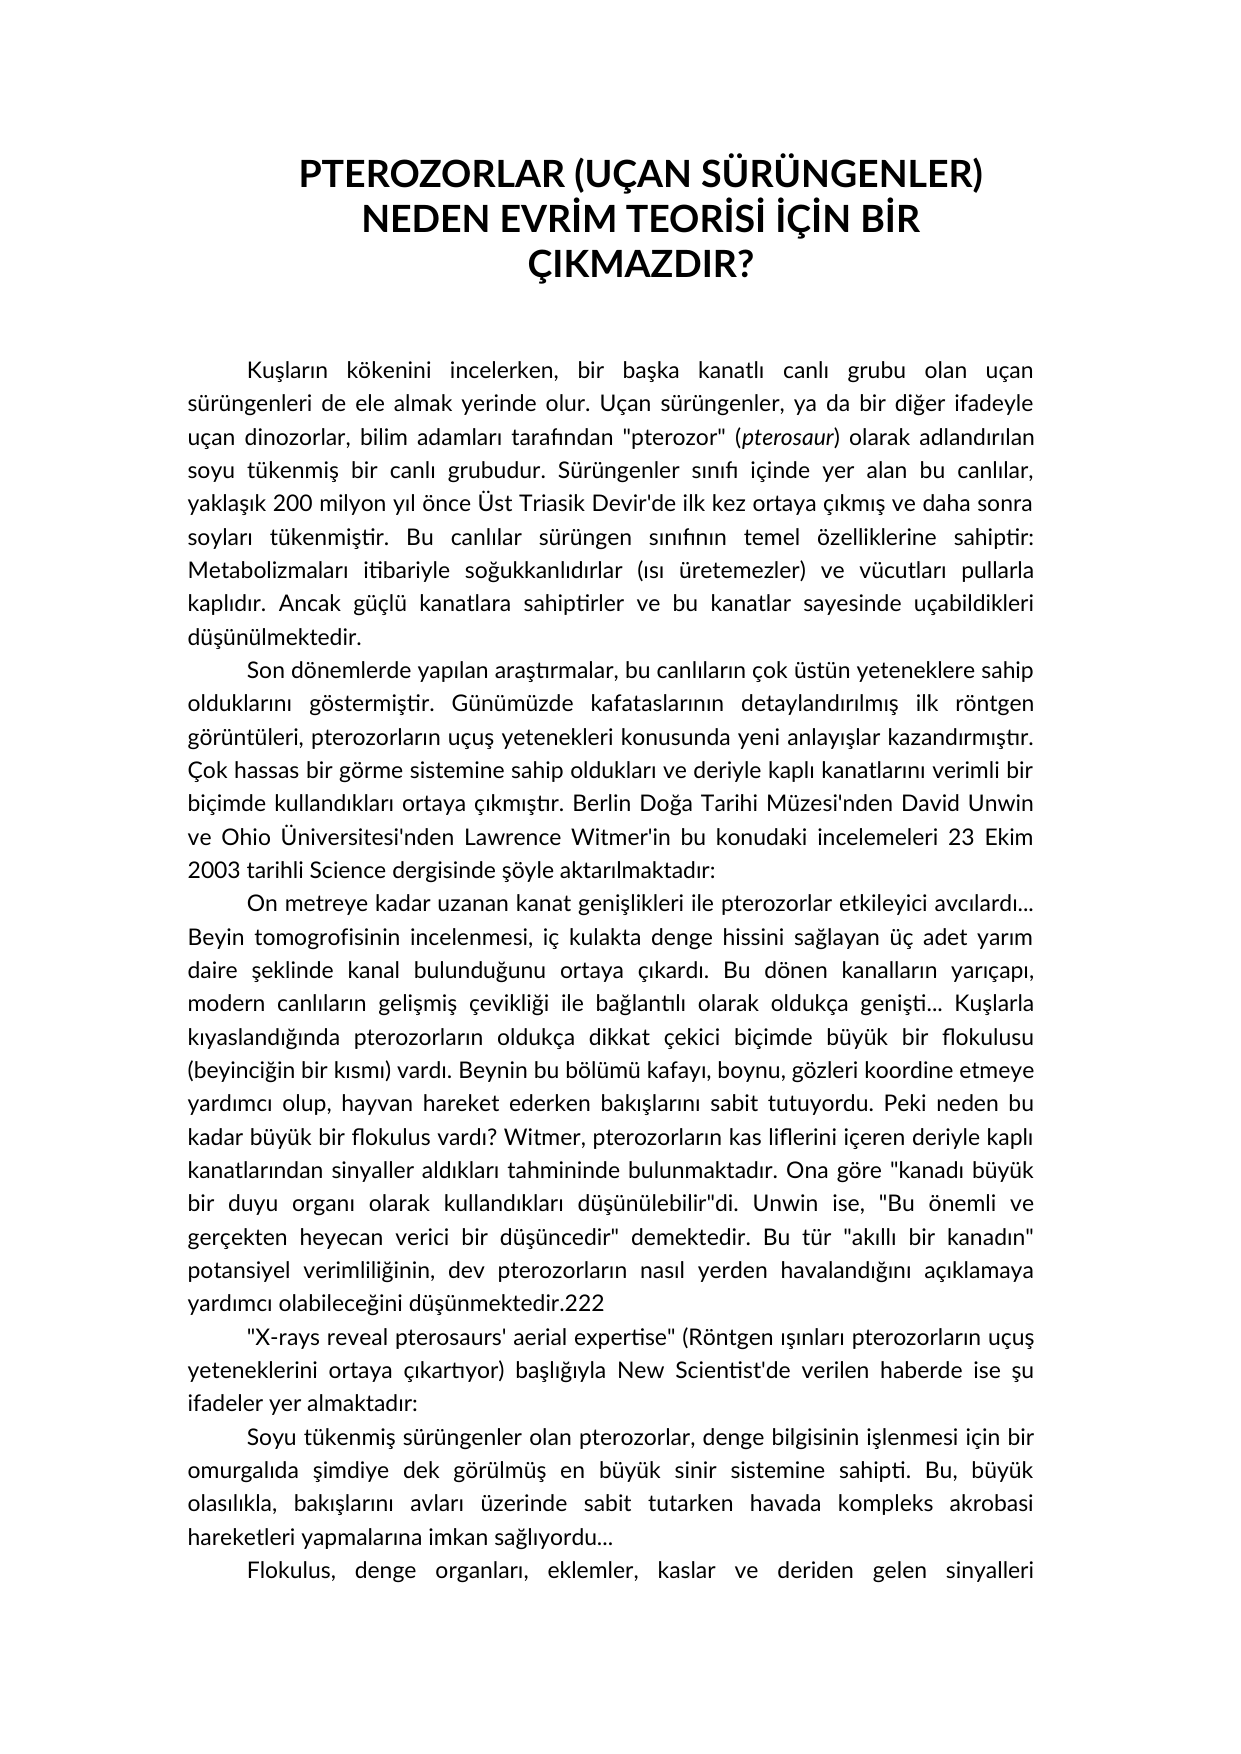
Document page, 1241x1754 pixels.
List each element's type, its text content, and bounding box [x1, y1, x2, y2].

text Kuşların kökenini incelerken, bir başka kanatlı canlı grubu olan uçan sürüngenleri de ele almak yerinde olur. Uçan sürüngenler, ya da bir diğer ifadeyle uçan dinozorlar, bilim adamları tarafından "pterozor" (pterosaur) olarak adlandırılan soyu tükenmiş bir canlı grubudur. Sürüngenler sınıfı içinde yer alan bu canlılar, yaklaşık 200 milyon yıl önce Üst Triasik Devir'de ilk kez ortaya çıkmış ve daha sonra soyları tükenmiştir. Bu canlılar sürüngen sınıfının temel özelliklerine sahiptir: Metabolizmaları itibariyle soğukkanlıdırlar (ısı üretemezler) ve vücutları pullarla kaplıdır. Ancak güçlü kanatlara sahiptirler ve bu kanatlar sayesinde uçabildikleri düşünülmektedir. [187, 352, 1035, 652]
text Soyu tükenmiş sürüngenler olan pterozorlar, denge bilgisinin işlenmesi için bir omurgalıda şimdiye dek görülmüş en büyük sinir sistemine sahipti. Bu, büyük olasılıkla, bakışlarını avları üzerinde sabit tutarken havada kompleks akrobasi hareketleri yapmalarına imkan sağlıyordu... [187, 1418, 1035, 1552]
text Son dönemlerde yapılan araştırmalar, bu canlıların çok üstün yeteneklere sahip olduklarını göstermiştir. Günümüzde kafataslarının detaylandırılmış ilk röntgen görüntüleri, pterozorların uçuş yetenekleri konusunda yeni anlayışlar kazandırmıştır. Çok hassas bir görme sistemine sahip oldukları ve deriyle kaplı kanatlarını verimli bir biçimde kullandıkları ortaya çıkmıştır. Berlin Doğa Tarihi Müzesi'nden David Unwin ve Ohio Üniversitesi'nden Lawrence Witmer'in bu konudaki incelemeleri 23 Ekim 2003 tarihli Science dergisinde şöyle aktarılmaktadır: [187, 652, 1035, 885]
subtitle PTEROZORLAR (UÇAN SÜRÜNGENLER) NEDEN EVRİM TEORİSİ İÇİN BİR ÇIKMAZDIR? [247, 150, 1035, 285]
text "X-rays reveal pterosaurs' aerial expertise" (Röntgen ışınları pterozorların uçuş yeteneklerini ortaya çıkartıyor) başlığıyla New Scientist'de verilen haberde ise şu ifadeler yer almaktadır: [187, 1318, 1035, 1418]
text Flokulus, denge organları, eklemler, kaslar ve deriden gelen sinyalleri [187, 1552, 1035, 1585]
text On metreye kadar uzanan kanat genişlikleri ile pterozorlar etkileyici avcılardı... Beyin tomogrofisinin incelenmesi, iç kulakta denge hissini sağlayan üç adet yarım daire şeklinde kanal bulunduğunu ortaya çıkardı. Bu dönen kanalların yarıçapı, modern canlıların gelişmiş çevikliği ile bağlantılı olarak oldukça genişti... Kuşlarla kıyaslandığında pterozorların oldukça dikkat çekici biçimde büyük bir flokulusu (beyinciğin bir kısmı) vardı. Beynin bu bölümü kafayı, boynu, gözleri koordine etmeye yardımcı olup, hayvan hareket ederken bakışlarını sabit tutuyordu. Peki neden bu kadar büyük bir flokulus vardı? Witmer, pterozorların kas liflerini içeren deriyle kaplı kanatlarından sinyaller aldıkları tahmininde bulunmaktadır. Ona göre "kanadı büyük bir duyu organı olarak kullandıkları düşünülebilir"di. Unwin ise, "Bu önemli ve gerçekten heyecan verici bir düşüncedir" demektedir. Bu tür "akıllı bir kanadın" potansiyel verimliliğinin, dev pterozorların nasıl yerden havalandığını açıklamaya yardımcı olabileceğini düşünmektedir.222 [187, 885, 1035, 1318]
